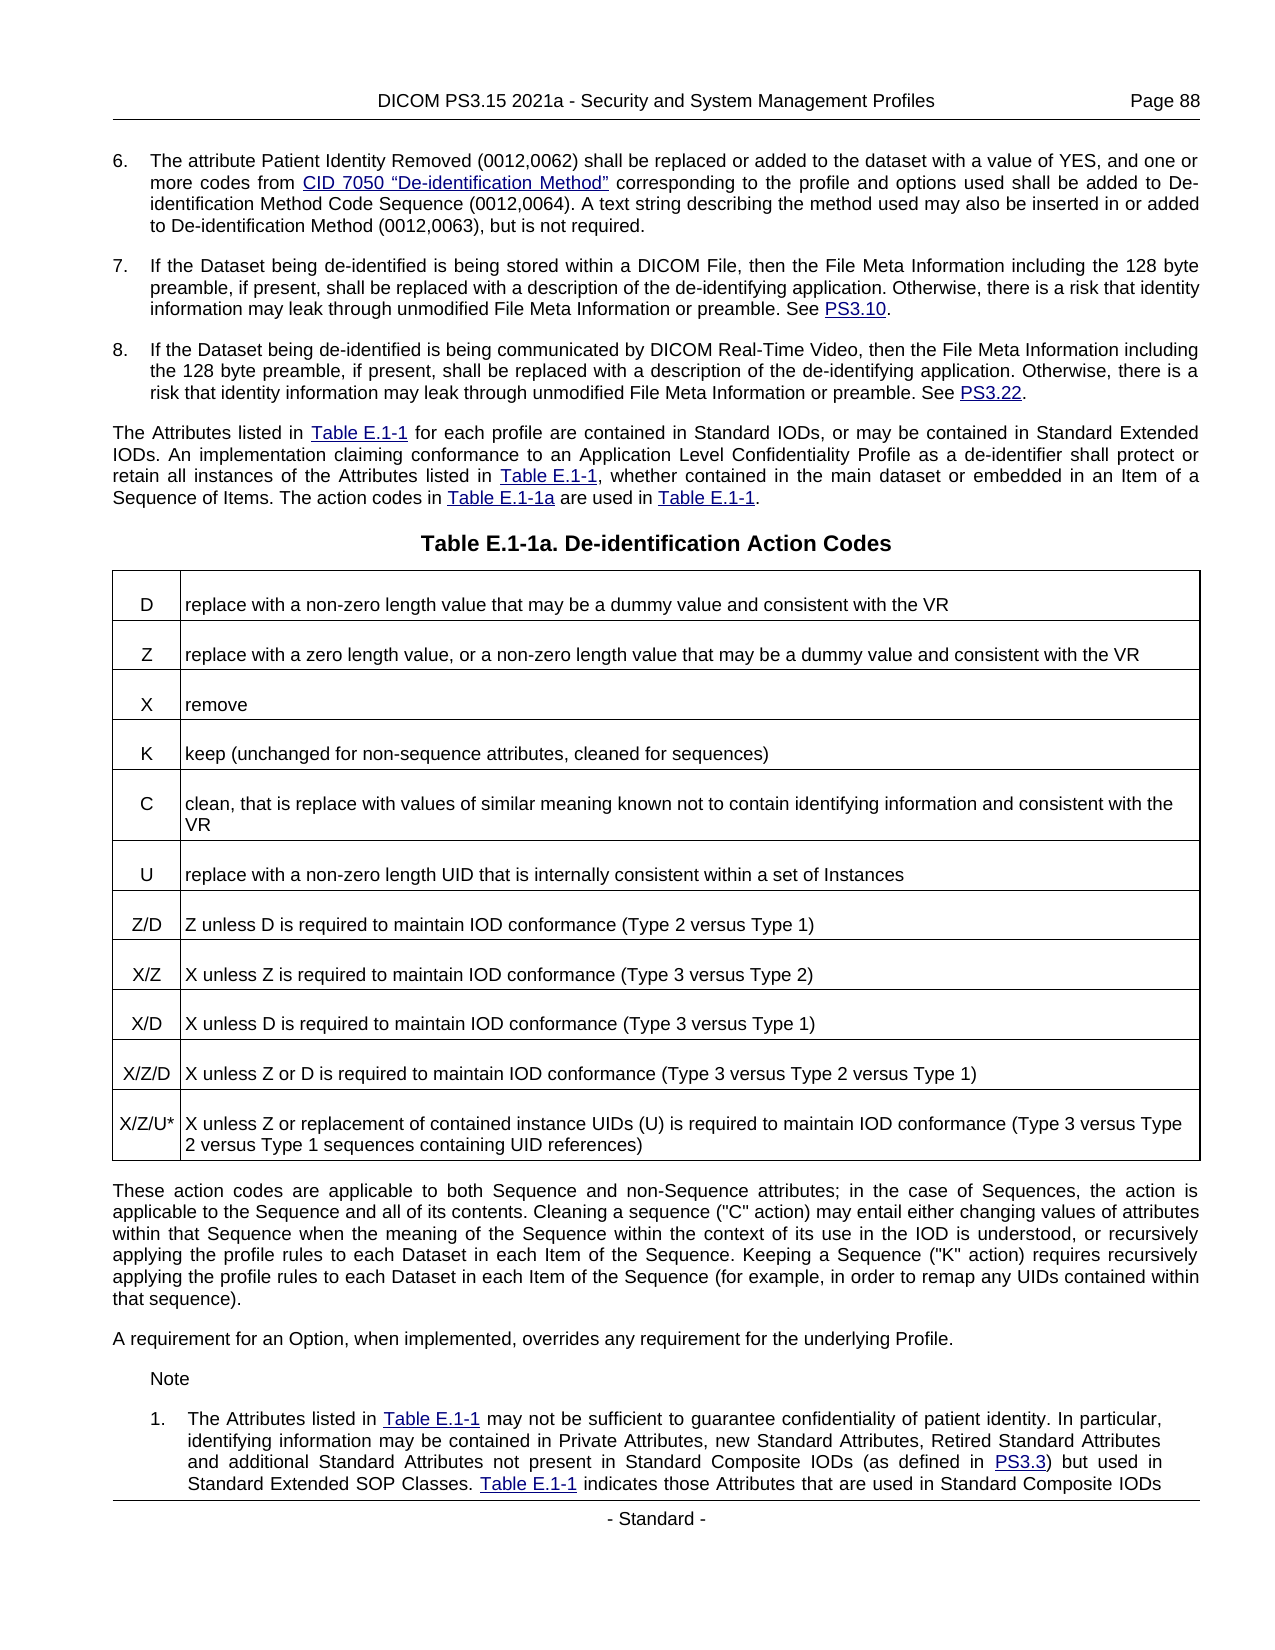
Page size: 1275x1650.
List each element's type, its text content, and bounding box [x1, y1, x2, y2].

text 8. If the Dataset being de-identified is being communicated by DICOM Real-Time Video, then the File Meta Information including the 128 byte preamble, if present, shall be replaced with a description of the de-identifying application. Otherwise, there is a risk that identity information may leak through unmodified File Meta Information or preamble. See PS3.22. [112, 338, 1200, 403]
text 1. The Attributes listed in Table E.1-1 may not be sufficient to guarantee confidentiality of patient identity. In particular, identifying information may be contained in Private Attributes, new Standard Attributes, Retired Standard Attributes and additional Standard Attributes not present in Standard Composite IODs (as defined in PS3.3) but used in Standard Extended SOP Classes. Table E.1-1 indicates those Attributes that are used in Standard Composite IODs [150, 1408, 1162, 1494]
table_cell X/Z/U* [113, 1090, 180, 1160]
table_cell keep (unchanged for non-sequence attributes, cleaned for sequences) [181, 720, 1199, 769]
table_cell X unless Z is required to maintain IOD conformance (Type 3 versus Type 2) [181, 940, 1199, 989]
table_header replace with a non-zero length value that may be a dummy value and consistent with the VR [181, 571, 1199, 620]
table_cell X unless D is required to maintain IOD conformance (Type 3 versus Type 1) [181, 990, 1199, 1039]
table_cell C [113, 770, 180, 840]
text 7. If the Dataset being de-identified is being stored within a DICOM File, then the File Meta Information including the 128 byte preamble, if present, shall be replaced with a description of the de-identifying application. Otherwise, there is a risk that identity information may leak through unmodified File Meta Information or preamble. See PS3.10. [112, 255, 1200, 320]
table_cell K [113, 720, 180, 769]
text The Attributes listed in Table E.1-1 for each profile are contained in Standard IODs, or may be contained in Standard Extended IODs. An implementation claiming conformance to an Application Level Confidentiality Profile as a de-identifier shall protect or retain all instances of the Attributes listed in Table E.1-1, whether contained in the main dataset or embedded in an Item of a Sequence of Items. The action codes in Table E.1-1a are used in Table E.1-1. [112, 422, 1200, 508]
text A requirement for an Option, when implemented, overrides any requirement for the underlying Profile. [112, 1328, 1200, 1349]
table_cell X unless Z or D is required to maintain IOD conformance (Type 3 versus Type 2 versus Type 1) [181, 1040, 1199, 1088]
text These action codes are applicable to both Sequence and non-Sequence attributes; in the case of Sequences, the action is applicable to the Sequence and all of its contents. Cleaning a sequence ("C" action) may entail either changing values of attributes within that Sequence when the meaning of the Sequence within the context of its use in the IOD is understood, or recursively applying the profile rules to each Dataset in each Item of the Sequence. Keeping a Sequence ("K" action) requires recursively applying the profile rules to each Dataset in each Item of the Sequence (for example, in order to remap any UIDs contained within that sequence). [112, 1179, 1200, 1309]
text Table E.1-1a. De-identification Action Codes [112, 531, 1200, 556]
table_header D [113, 571, 180, 620]
table_cell X/Z [113, 940, 180, 989]
table_cell X unless Z or replacement of contained instance UIDs (U) is required to maintain IOD conformance (Type 3 versus Type 2 versus Type 1 sequences containing UID references) [181, 1090, 1199, 1160]
table_cell U [113, 841, 180, 890]
table_cell Z unless D is required to maintain IOD conformance (Type 2 versus Type 1) [181, 891, 1199, 939]
table_cell X/Z/D [113, 1040, 180, 1088]
table_cell clean, that is replace with values of similar meaning known not to contain identifying information and consistent with the VR [181, 770, 1199, 840]
table_cell X [113, 670, 180, 719]
table_cell replace with a zero length value, or a non-zero length value that may be a dummy value and consistent with the VR [181, 621, 1199, 669]
table_cell remove [181, 670, 1199, 719]
table_cell Z [113, 621, 180, 669]
text Note [150, 1368, 1162, 1389]
table_cell replace with a non-zero length UID that is internally consistent within a set of Instances [181, 841, 1199, 890]
table_cell X/D [113, 990, 180, 1039]
text 6. The attribute Patient Identity Removed (0012,0062) shall be replaced or added to the dataset with a value of YES, and one or more codes from CID 7050 “De-identification Method” corresponding to the profile and options used shall be added to De-identification Method Code Sequence (0012,0064). A text string describing the method used may also be inserted in or added to De-identification Method (0012,0063), but is not required. [112, 150, 1200, 236]
table_cell Z/D [113, 891, 180, 939]
